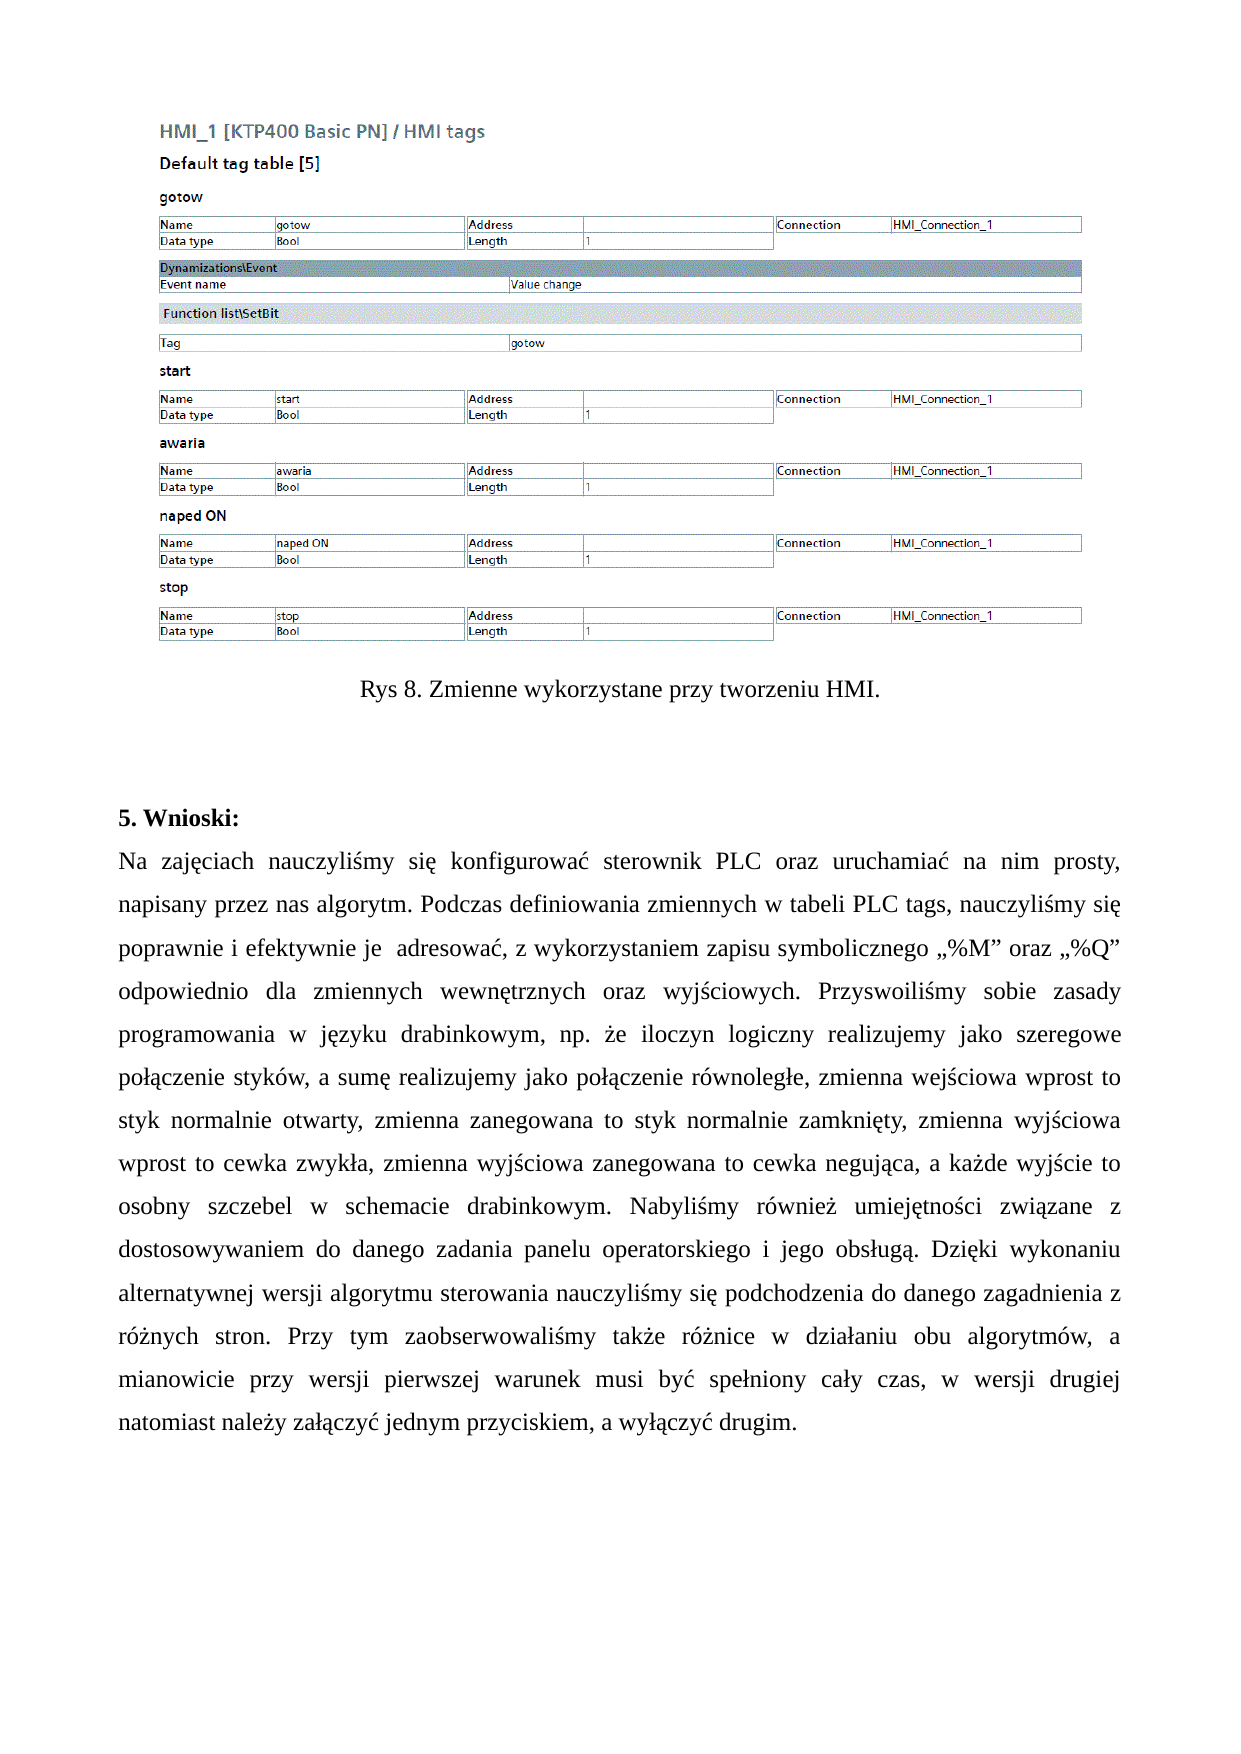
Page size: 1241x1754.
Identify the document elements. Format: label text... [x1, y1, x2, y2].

text Rys 8. Zmienne wykorzystane przy tworzeniu HMI. [118, 118, 1122, 703]
text 5. Wnioski: [118, 803, 1122, 832]
text Na zajęciach nauczyliśmy się konfigurować sterownik PLC oraz uruchamiać na nim prosty, napisany przez nas algorytm. Podczas definiowania zmiennych w tabeli PLC tags, nauczyliśmy się poprawnie i efektywnie je adresować, z wykorzystaniem zapisu symbolicznego „%M” oraz „%Q” odpowiednio dla zmiennych wewnętrznych oraz wyjściowych. Przyswoiliśmy sobie zasady programowania w języku drabinkowym, np. że iloczyn logiczny realizujemy jako szeregowe połączenie styków, a sumę realizujemy jako połączenie równoległe, zmienna wejściowa wprost to styk normalnie otwarty, zmienna zanegowana to styk normalnie zamknięty, zmienna wyjściowa wprost to cewka zwykła, zmienna wyjściowa zanegowana to cewka negująca, a każde wyjście to osobny szczebel w schemacie drabinkowym. Nabyliśmy również umiejętności związane z dostosowywaniem do danego zadania panelu operatorskiego i jego obsługą. Dzięki wykonaniu alternatywnej wersji algorytmu sterowania nauczyliśmy się podchodzenia do danego zagadnienia z różnych stron. Przy tym zaobserwowaliśmy także różnice w działaniu obu algorytmów, a mianowicie przy wersji pierwszej warunek musi być spełniony cały czas, w wersji drugiej natomiast należy załączyć jednym przyciskiem, a wyłączyć drugim. [118, 846, 1122, 1436]
